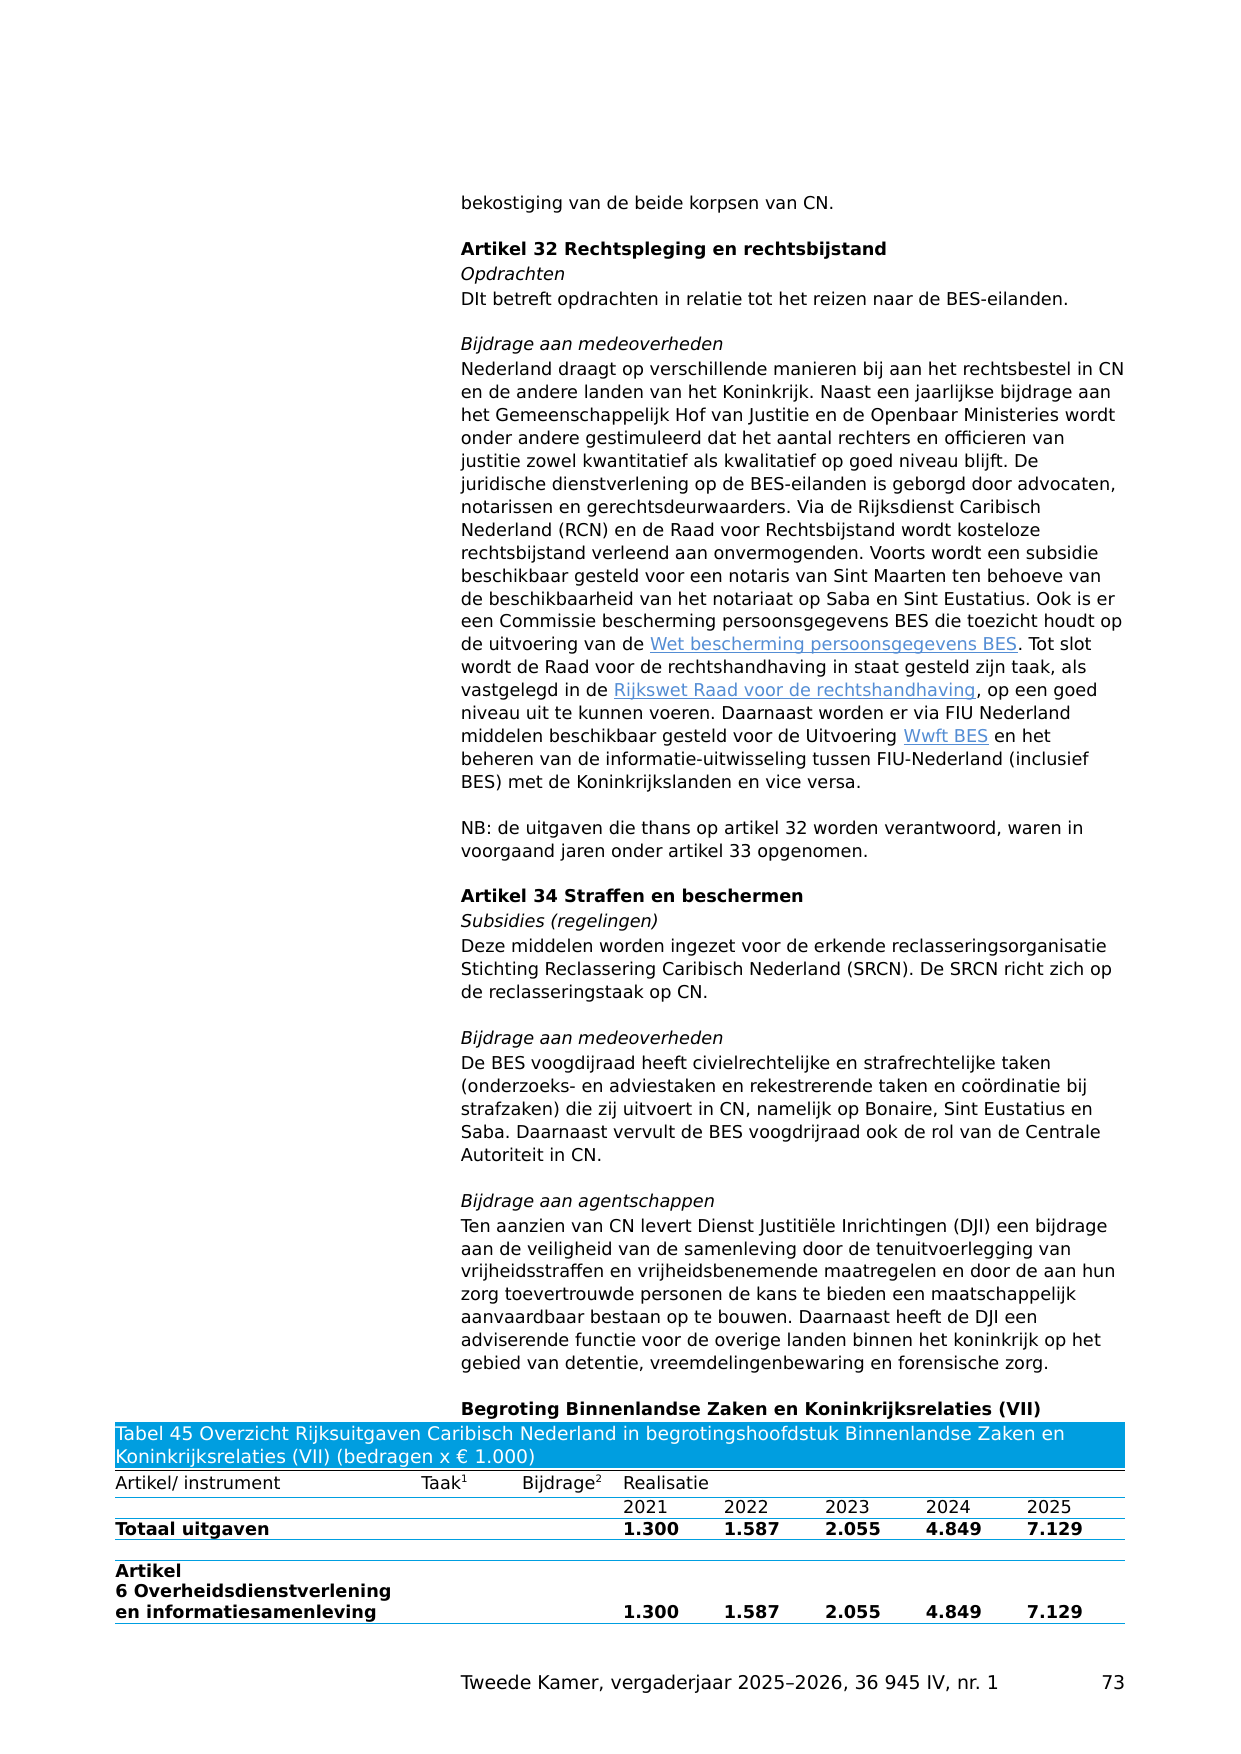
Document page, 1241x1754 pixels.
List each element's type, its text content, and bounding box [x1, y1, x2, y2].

table_cell [418, 1561, 519, 1623]
table_cell 2024 [923, 1498, 1024, 1518]
table_cell [519, 1540, 620, 1560]
text Ten aanzien van CN levert Dienst Justitiële Inrichtingen (DJI) een bijdrage aan de veiligheid van de samenleving door de tenuitvoerlegging van vrijheidsstraffen en vrijheidsbenemende maatregelen en door de aan hun zorg toevertrouwde personen de kans te bieden een maatschappelijk aanvaardbaar bestaan op te bouwen. Daarnaast heeft de DJI een adviserende functie voor de overige landen binnen het koninkrijk op het gebied van detentie, vreemdelingenbewaring en forensische zorg. [461, 1214, 1125, 1374]
text Deze middelen worden ingezet voor de erkende reclasseringsorganisatie Stichting Reclassering Caribisch Nederland (SRCN). De SRCN richt zich op de reclasseringstaak op CN. [461, 934, 1125, 1003]
text Artikel 32 Rechtspleging en rechtsbijstand [461, 237, 1125, 259]
text Opdrachten [461, 262, 1125, 284]
text De BES voogdijraad heeft civielrechtelijke en strafrechtelijke taken (onderzoeks- en adviestaken en rekestrerende taken en coördinatie bij strafzaken) die zij uitvoert in CN, namelijk op Bonaire, Sint Eustatius en Saba. Daarnaast vervult de BES voogdrijraad ook de rol van de Centrale Autoriteit in CN. [461, 1051, 1125, 1166]
table_cell Artikel 6 Overheidsdienstverlening en informatiesamenleving [115, 1561, 418, 1623]
table_cell 2.055 [822, 1519, 923, 1539]
table_cell 2022 [721, 1498, 822, 1518]
table_cell 2.055 [822, 1561, 923, 1623]
table_cell [721, 1540, 822, 1560]
table_cell 1.587 [721, 1561, 822, 1623]
table_cell [519, 1561, 620, 1623]
table_cell [519, 1519, 620, 1539]
table_cell [923, 1540, 1024, 1560]
text Artikel 34 Straffen en beschermen [461, 884, 1125, 907]
table_cell [115, 1540, 418, 1560]
table_cell Taak1 [418, 1471, 519, 1497]
table_cell 2023 [822, 1498, 923, 1518]
table_cell 1.300 [620, 1561, 721, 1623]
table_cell 1.300 [620, 1519, 721, 1539]
table_cell 4.849 [923, 1519, 1024, 1539]
text Begroting Binnenlandse Zaken en Koninkrijksrelaties (VII) [461, 1397, 1125, 1420]
table_cell [620, 1540, 721, 1560]
table_cell [418, 1519, 519, 1539]
text Bijdrage aan medeoverheden [461, 332, 1125, 355]
table_cell [418, 1498, 519, 1518]
text bekostiging van de beide korpsen van CN. [461, 191, 1125, 214]
table_cell [115, 1498, 418, 1518]
table_cell Totaal uitgaven [115, 1519, 418, 1539]
text NB: de uitgaven die thans op artikel 32 worden verantwoord, waren in voorgaand jaren onder artikel 33 opgenomen. [461, 816, 1125, 862]
text Nederland draagt op verschillende manieren bij aan het rechtsbestel in CN en de andere landen van het Koninkrijk. Naast een jaarlijkse bijdrage aan het Gemeenschappelijk Hof van Justitie en de Openbaar Ministeries wordt onder andere gestimuleerd dat het aantal rechters en officieren van justitie zowel kwantitatief als kwalitatief op goed niveau blijft. De juridische dienstverlening op de BES-eilanden is geborgd door advocaten, notarissen en gerechtsdeurwaarders. Via de Rijksdienst Caribisch Nederland (RCN) en de Raad voor Rechtsbijstand wordt kosteloze rechtsbijstand verleend aan onvermogenden. Voorts wordt een subsidie beschikbaar gesteld voor een notaris van Sint Maarten ten behoeve van de beschikbaarheid van het notariaat op Saba en Sint Eustatius. Ook is er een Commissie bescherming persoonsgegevens BES die toezicht houdt op de uitvoering van de Wet bescherming persoonsgegevens BES. Tot slot wordt de Raad voor de rechtshandhaving in staat gesteld zijn taak, als vastgelegd in de Rijkswet Raad voor de rechtshandhaving, op een goed niveau uit te kunnen voeren. Daarnaast worden er via FIU Nederland middelen beschikbaar gesteld voor de Uitvoering Wwft BES en het beheren van de informatie-uitwisseling tussen FIU-Nederland (inclusief BES) met de Koninkrijkslanden en vice versa. [461, 357, 1125, 793]
table_cell Bijdrage2 [519, 1471, 620, 1497]
table_cell 7.129 [1024, 1561, 1125, 1623]
table_cell 2021 [620, 1498, 721, 1518]
text Subsidies (regelingen) [461, 909, 1125, 932]
table_cell [519, 1498, 620, 1518]
table_cell 7.129 [1024, 1519, 1125, 1539]
table_cell [1024, 1540, 1125, 1560]
text DIt betreft opdrachten in relatie tot het reizen naar de BES-eilanden. [461, 287, 1125, 309]
table_cell Artikel/ instrument [115, 1471, 418, 1497]
table_cell [822, 1540, 923, 1560]
table_cell 2025 [1024, 1498, 1125, 1518]
table_cell 4.849 [923, 1561, 1024, 1623]
text Bijdrage aan medeoverheden [461, 1026, 1125, 1049]
table_cell [418, 1540, 519, 1560]
table_cell Realisatie [620, 1471, 1125, 1497]
text Bijdrage aan agentschappen [461, 1189, 1125, 1212]
table_cell 1.587 [721, 1519, 822, 1539]
